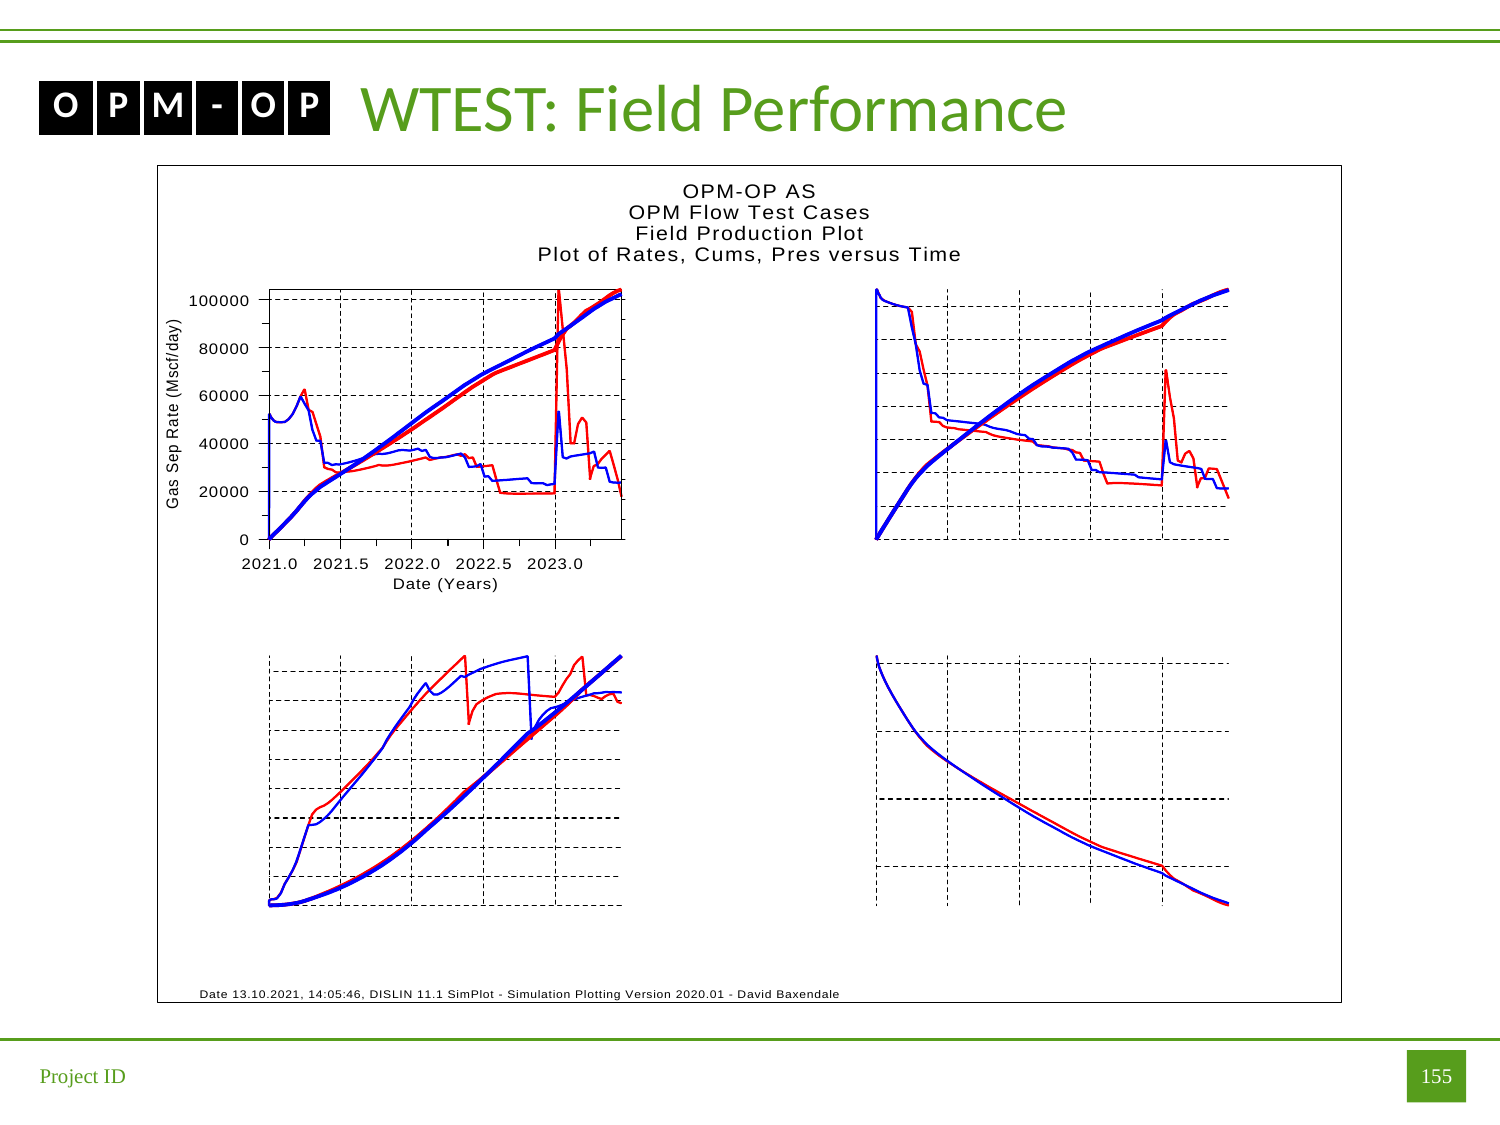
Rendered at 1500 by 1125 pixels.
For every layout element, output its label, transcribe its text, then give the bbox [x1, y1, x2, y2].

picture [157, 165, 1343, 1004]
title WTEST: Field Performance [360, 77, 1425, 153]
